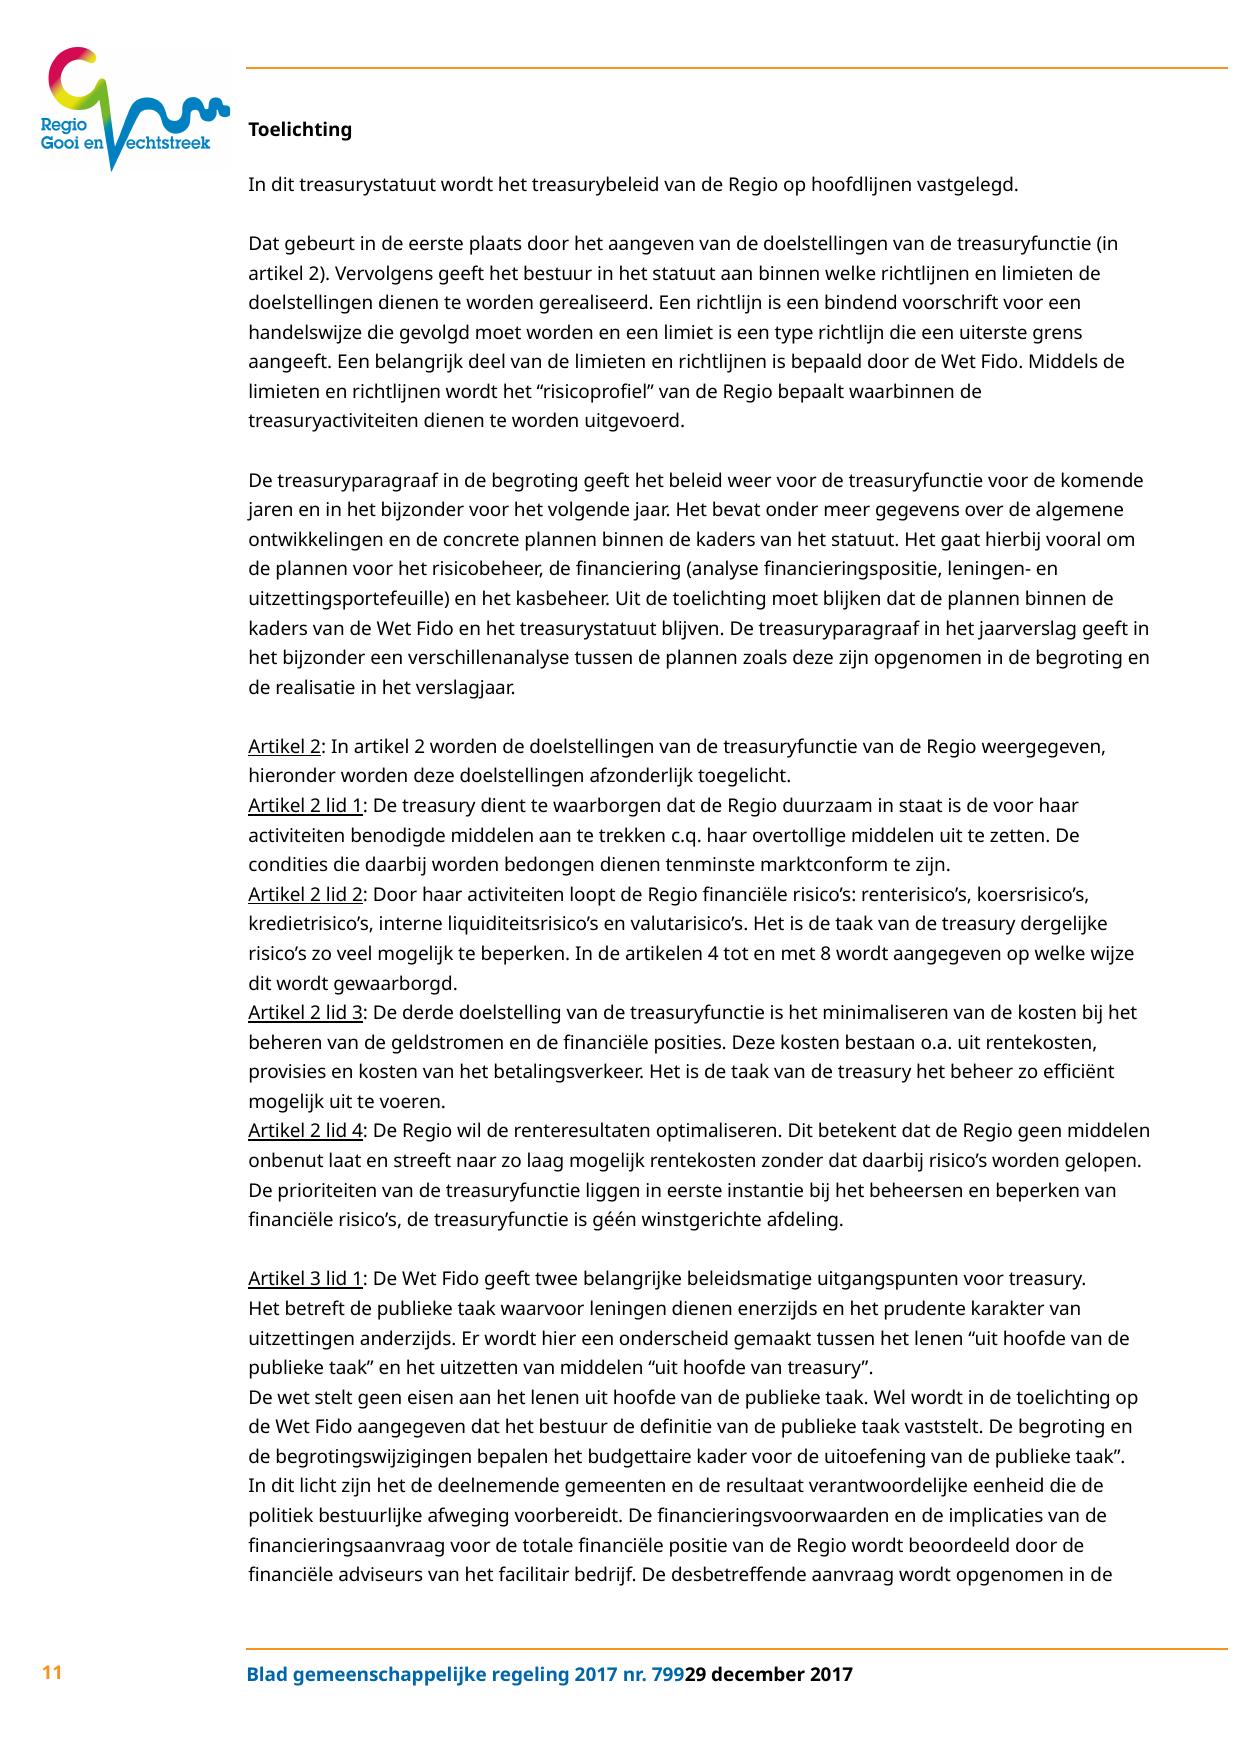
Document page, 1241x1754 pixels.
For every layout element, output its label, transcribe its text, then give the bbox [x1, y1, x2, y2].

text Dat gebeurt in de eerste plaats door het aangeven van de doelstellingen van de treasuryfunctie (in artikel 2). Vervolgens geeft het bestuur in het statuut aan binnen welke richtlijnen en limieten de doelstellingen dienen te worden gerealiseerd. Een richtlijn is een bindend voorschrift voor een handelswijze die gevolgd moet worden en een limiet is een type richtlijn die een uiterste grens aangeeft. Een belangrijk deel van de limieten en richtlijnen is bepaald door de Wet Fido. Middels de limieten en richtlijnen wordt het “risicoprofiel” van de Regio bepaalt waarbinnen de treasuryactiviteiten dienen te worden uitgevoerd. [248, 230, 1152, 433]
text De treasuryparagraaf in de begroting geeft het beleid weer voor de treasuryfunctie voor de komende jaren en in het bijzonder voor het volgende jaar. Het bevat onder meer gegevens over de algemene ontwikkelingen en de concrete plannen binnen de kaders van het statuut. Het gaat hierbij vooral om de plannen voor het risicobeheer, de financiering (analyse financieringspositie, leningen- en uitzettingsportefeuille) en het kasbeheer. Uit de toelichting moet blijken dat de plannen binnen de kaders van de Wet Fido en het treasurystatuut blijven. De treasuryparagraaf in het jaarverslag geeft in het bijzonder een verschillenanalyse tussen de plannen zoals deze zijn opgenomen in de begroting en de realisatie in het verslagjaar. [248, 467, 1152, 700]
text Artikel 2 lid 4: De Regio wil de renteresultaten optimaliseren. Dit betekent dat de Regio geen middelen onbenut laat en streeft naar zo laag mogelijk rentekosten zonder dat daarbij risico’s worden gelopen. De prioriteiten van de treasuryfunctie liggen in eerste instantie bij het beheersen en beperken van financiële risico’s, de treasuryfunctie is géén winstgerichte afdeling. [248, 1118, 1152, 1232]
text De wet stelt geen eisen aan het lenen uit hoofde van de publieke taak. Wel wordt in de toelichting op de Wet Fido aangegeven dat het bestuur de definitie van de publieke taak vaststelt. De begroting en de begrotingswijzigingen bepalen het budgettaire kader voor de uitoefening van de publieke taak”. [248, 1384, 1152, 1469]
text Artikel 2: In artikel 2 worden de doelstellingen van de treasuryfunctie van de Regio weergegeven, hieronder worden deze doelstellingen afzonderlijk toegelicht. [248, 733, 1152, 788]
text Artikel 2 lid 2: Door haar activiteiten loopt de Regio financiële risico’s: renterisico’s, koersrisico’s, kredietrisico’s, interne liquiditeitsrisico’s en valutarisico’s. Het is de taak van de treasury dergelijke risico’s zo veel mogelijk te beperken. In de artikelen 4 tot en met 8 wordt aangegeven op welke wijze dit wordt gewaarborgd. [248, 881, 1152, 996]
text Artikel 2 lid 1: De treasury dient te waarborgen dat de Regio duurzaam in staat is de voor haar activiteiten benodigde middelen aan te trekken c.q. haar overtollige middelen uit te zetten. De condities die daarbij worden bedongen dienen tenminste marktconform te zijn. [248, 792, 1152, 877]
text Toelichting [248, 116, 1152, 141]
text Het betreft de publieke taak waarvoor leningen dienen enerzijds en het prudente karakter van uitzettingen anderzijds. Er wordt hier een onderscheid gemaakt tussen het lenen “uit hoofde van de publieke taak” en het uitzetten van middelen “uit hoofde van treasury”. [248, 1295, 1152, 1380]
text In dit licht zijn het de deelnemende gemeenten en de resultaat verantwoordelijke eenheid die de politiek bestuurlijke afweging voorbereidt. De financieringsvoorwaarden en de implicaties van de financieringsaanvraag voor de totale financiële positie van de Regio wordt beoordeeld door de financiële adviseurs van het facilitair bedrijf. De desbetreffende aanvraag wordt opgenomen in de [248, 1473, 1152, 1587]
text In dit treasurystatuut wordt het treasurybeleid van de Regio op hoofdlijnen vastgelegd. [248, 171, 1152, 197]
picture [113, 110, 231, 172]
text Artikel 2 lid 3: De derde doelstelling van de treasuryfunctie is het minimaliseren van de kosten bij het beheren van de geldstromen en de financiële posities. Deze kosten bestaan o.a. uit rentekosten, provisies en kosten van het betalingsverkeer. Het is de taak van de treasury het beheer zo efficiënt mogelijk uit te voeren. [248, 999, 1152, 1114]
text Artikel 3 lid 1: De Wet Fido geeft twee belangrijke beleidsmatige uitgangspunten voor treasury. [248, 1266, 1152, 1291]
picture [41, 47, 231, 172]
